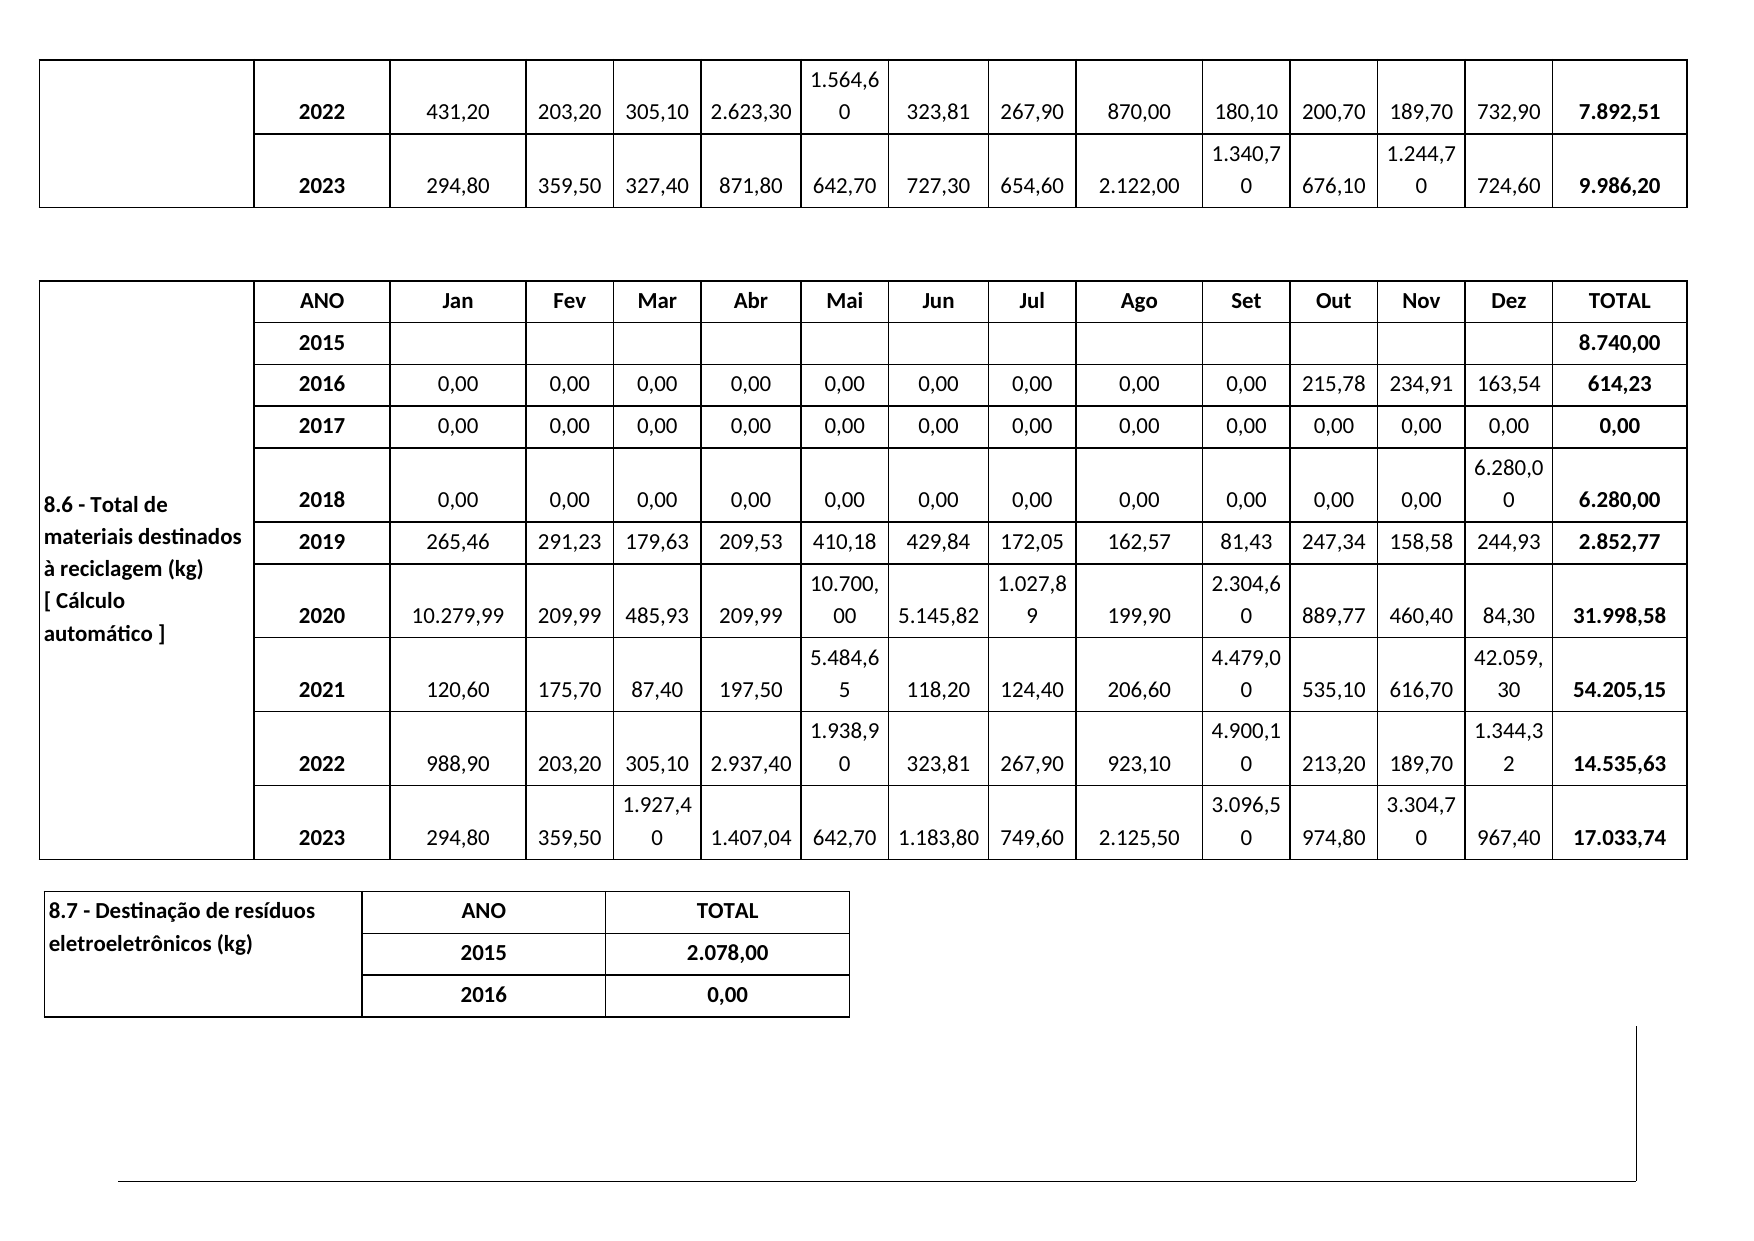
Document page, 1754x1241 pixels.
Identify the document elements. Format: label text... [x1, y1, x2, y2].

table_cell 0,00 [889, 407, 988, 447]
table_cell 0,00 [989, 365, 1075, 405]
table_cell 179,63 [614, 523, 700, 563]
table_cell 0,00 [702, 449, 800, 521]
table_cell 0,00 [1203, 407, 1289, 447]
table_cell [1378, 208, 1465, 244]
table_cell 654,60 [989, 135, 1075, 207]
table_cell 2.304,60 [1203, 565, 1289, 637]
table_cell [702, 323, 800, 364]
table_cell 175,70 [527, 638, 613, 711]
table_cell [1466, 323, 1552, 364]
table_cell 267,90 [989, 712, 1075, 785]
table_cell 5.484,65 [802, 638, 888, 711]
table_cell [801, 244, 888, 280]
table_cell 0,00 [989, 407, 1075, 447]
table_cell 2016 [363, 976, 605, 1016]
table_cell 267,90 [989, 61, 1075, 133]
table_cell [390, 244, 526, 280]
table_cell 327,40 [614, 135, 700, 207]
table_cell 642,70 [802, 786, 888, 859]
table_cell 163,54 [1466, 365, 1552, 405]
table_cell TOTAL [1553, 282, 1686, 322]
table_cell 172,05 [989, 523, 1075, 563]
table_cell [1076, 244, 1202, 280]
table_cell 0,00 [989, 449, 1075, 521]
table_cell 0,00 [889, 449, 988, 521]
table_cell [614, 323, 700, 364]
table_cell 31.998,58 [1553, 565, 1686, 637]
table_cell 871,80 [702, 135, 800, 207]
table_cell 2.852,77 [1553, 523, 1686, 563]
table_cell 614,23 [1553, 365, 1686, 405]
table_cell [526, 244, 613, 280]
table_cell 199,90 [1077, 565, 1202, 637]
table_cell 42.059,30 [1466, 638, 1552, 711]
table_cell 0,00 [391, 407, 525, 447]
table_cell 2.078,00 [606, 934, 849, 974]
table_cell [613, 208, 701, 244]
table_cell 0,00 [527, 449, 613, 521]
table_cell Jul [989, 282, 1075, 322]
table_cell 2016 [255, 365, 389, 405]
table_cell 616,70 [1378, 638, 1464, 711]
table_cell 305,10 [614, 61, 700, 133]
table_cell Mai [802, 282, 888, 322]
table_cell 10.279,99 [391, 565, 525, 637]
table_cell 200,70 [1291, 61, 1377, 133]
table_cell [1077, 323, 1202, 364]
table_cell 6.280,00 [1553, 449, 1686, 521]
table_cell 0,00 [802, 365, 888, 405]
table_cell [613, 244, 701, 280]
table_cell 0,00 [1378, 449, 1464, 521]
table_cell 1.927,40 [614, 786, 700, 859]
table_cell [1203, 208, 1290, 244]
table_cell 0,00 [527, 365, 613, 405]
table_cell 4.900,10 [1203, 712, 1289, 785]
table_cell Set [1203, 282, 1289, 322]
table_cell [526, 208, 613, 244]
table_cell [888, 208, 988, 244]
table_cell 2023 [255, 786, 389, 859]
table_cell 213,20 [1291, 712, 1377, 785]
table_cell 0,00 [1077, 449, 1202, 521]
table_cell 535,10 [1291, 638, 1377, 711]
table_header 8.7 - Destinação de resíduos eletroeletrônicos (kg) [45, 892, 361, 1016]
table_cell Mar [614, 282, 700, 322]
table_cell 162,57 [1077, 523, 1202, 563]
table_cell 0,00 [802, 407, 888, 447]
table_cell 0,00 [614, 407, 700, 447]
table_cell 923,10 [1077, 712, 1202, 785]
table_cell 2023 [255, 135, 389, 207]
table_cell 0,00 [702, 407, 800, 447]
table_cell Jun [889, 282, 988, 322]
table_cell 359,50 [527, 786, 613, 859]
table_cell 323,81 [889, 712, 988, 785]
table_cell 732,90 [1466, 61, 1552, 133]
table_cell 410,18 [802, 523, 888, 563]
table_cell [391, 323, 525, 364]
table_cell [527, 323, 613, 364]
table_cell 0,00 [1291, 407, 1377, 447]
table_cell [1076, 208, 1202, 244]
table_header TOTAL [606, 892, 849, 933]
table_cell 870,00 [1077, 61, 1202, 133]
table_cell 2022 [255, 61, 389, 133]
table_cell Fev [527, 282, 613, 322]
table_cell [988, 244, 1076, 280]
table_cell 17.033,74 [1553, 786, 1686, 859]
table_cell 0,00 [802, 449, 888, 521]
table_cell 0,00 [391, 365, 525, 405]
table_cell 642,70 [802, 135, 888, 207]
table_cell [254, 208, 390, 244]
table_cell 1.938,90 [802, 712, 888, 785]
table_cell 209,99 [702, 565, 800, 637]
table_cell [1553, 208, 1687, 244]
table_cell [1378, 244, 1465, 280]
table_cell 889,77 [1291, 565, 1377, 637]
table_cell [1006, 974, 1162, 1016]
table_cell [1290, 208, 1377, 244]
table_cell [701, 244, 801, 280]
table_cell 2020 [255, 565, 389, 637]
table_cell 9.986,20 [1553, 135, 1686, 207]
table_cell [1465, 244, 1552, 280]
table_cell ANO [255, 282, 389, 322]
table_cell [1290, 244, 1377, 280]
table_cell [889, 323, 988, 364]
table_cell 1.027,89 [989, 565, 1075, 637]
table_cell 54.205,15 [1553, 638, 1686, 711]
table_cell 0,00 [614, 449, 700, 521]
table_cell 294,80 [391, 135, 525, 207]
table_cell 305,10 [614, 712, 700, 785]
table_cell [1553, 244, 1687, 280]
table_cell Dez [1466, 282, 1552, 322]
table_cell 118,20 [889, 638, 988, 711]
table_cell 197,50 [702, 638, 800, 711]
table_cell 727,30 [889, 135, 988, 207]
table_cell 6.280,00 [1466, 449, 1552, 521]
table_cell [801, 208, 888, 244]
table_cell 209,53 [702, 523, 800, 563]
table_cell 1.183,80 [889, 786, 988, 859]
table_cell 0,00 [1203, 365, 1289, 405]
table_cell 2.623,30 [702, 61, 800, 133]
table_cell 460,40 [1378, 565, 1464, 637]
table_cell 8.740,00 [1553, 323, 1686, 364]
table_cell 2022 [255, 712, 389, 785]
table_cell [989, 323, 1075, 364]
table_cell 0,00 [1553, 407, 1686, 447]
table_cell 14.535,63 [1553, 712, 1686, 785]
table_cell 4.479,00 [1203, 638, 1289, 711]
table_cell 0,00 [1077, 365, 1202, 405]
table_cell 2.937,40 [702, 712, 800, 785]
table_cell [1465, 208, 1552, 244]
table_cell 294,80 [391, 786, 525, 859]
table_cell 2.122,00 [1077, 135, 1202, 207]
table_cell 0,00 [606, 976, 849, 1016]
table_cell 359,50 [527, 135, 613, 207]
table_cell Out [1291, 282, 1377, 322]
table_cell 988,90 [391, 712, 525, 785]
table_cell 2015 [255, 323, 389, 364]
table_cell Abr [702, 282, 800, 322]
table_cell 485,93 [614, 565, 700, 637]
table_cell 967,40 [1466, 786, 1552, 859]
table_cell 0,00 [702, 365, 800, 405]
table_cell 7.892,51 [1553, 61, 1686, 133]
table_cell 0,00 [527, 407, 613, 447]
table_cell 5.145,82 [889, 565, 988, 637]
table_cell 247,34 [1291, 523, 1377, 563]
table_cell [39, 208, 254, 244]
table_cell 189,70 [1378, 712, 1464, 785]
table_cell 215,78 [1291, 365, 1377, 405]
table_cell 3.304,70 [1378, 786, 1464, 859]
table_cell 676,10 [1291, 135, 1377, 207]
table_cell 291,23 [527, 523, 613, 563]
table_cell 2021 [255, 638, 389, 711]
table_cell 1.344,32 [1466, 712, 1552, 785]
table_cell 0,00 [1077, 407, 1202, 447]
table_cell [850, 933, 1006, 974]
table_cell 2017 [255, 407, 389, 447]
table_cell 8.6 - Total de materiais destinados à reciclagem (kg) [ Cálculo automático ] [40, 282, 253, 859]
table_cell 2019 [255, 523, 389, 563]
table_cell [390, 208, 526, 244]
table_cell [39, 244, 254, 280]
table_cell 1.244,70 [1378, 135, 1464, 207]
table_cell 203,20 [527, 712, 613, 785]
table_cell 0,00 [1378, 407, 1464, 447]
table_cell 209,99 [527, 565, 613, 637]
table_cell 0,00 [889, 365, 988, 405]
table_cell 974,80 [1291, 786, 1377, 859]
table_cell [802, 323, 888, 364]
table_cell 431,20 [391, 61, 525, 133]
table_cell [254, 244, 390, 280]
table_cell 3.096,50 [1203, 786, 1289, 859]
table_cell [1006, 933, 1162, 974]
table_cell Ago [1077, 282, 1202, 322]
table_cell [888, 244, 988, 280]
table_cell 203,20 [527, 61, 613, 133]
table_cell 323,81 [889, 61, 988, 133]
table_cell 81,43 [1203, 523, 1289, 563]
table_cell 0,00 [1203, 449, 1289, 521]
table_cell 2015 [363, 934, 605, 974]
table_cell 0,00 [1466, 407, 1552, 447]
table_cell [1378, 323, 1464, 364]
table_cell [850, 974, 1006, 1016]
table_cell 1.564,60 [802, 61, 888, 133]
table_cell [1203, 244, 1290, 280]
table_cell Jan [391, 282, 525, 322]
table_cell [1203, 323, 1289, 364]
table_cell 87,40 [614, 638, 700, 711]
table_cell 0,00 [1291, 449, 1377, 521]
table_cell 1.407,04 [702, 786, 800, 859]
table_header [850, 891, 1006, 933]
table_cell 2018 [255, 449, 389, 521]
table_cell 10.700,00 [802, 565, 888, 637]
table_cell [701, 208, 801, 244]
table_cell 120,60 [391, 638, 525, 711]
table_cell 0,00 [391, 449, 525, 521]
table_header [40, 61, 253, 207]
table_cell 180,10 [1203, 61, 1289, 133]
table_cell 265,46 [391, 523, 525, 563]
table_header ANO [363, 892, 605, 933]
table_cell [988, 208, 1076, 244]
table_cell 429,84 [889, 523, 988, 563]
table_cell 234,91 [1378, 365, 1464, 405]
table_cell 206,60 [1077, 638, 1202, 711]
table_cell 749,60 [989, 786, 1075, 859]
table_cell 158,58 [1378, 523, 1464, 563]
table_cell Nov [1378, 282, 1464, 322]
table_cell 84,30 [1466, 565, 1552, 637]
table_cell 189,70 [1378, 61, 1464, 133]
table_cell [1291, 323, 1377, 364]
table_cell 724,60 [1466, 135, 1552, 207]
table_cell 244,93 [1466, 523, 1552, 563]
table_cell 124,40 [989, 638, 1075, 711]
table_header [1006, 891, 1162, 933]
table_cell 2.125,50 [1077, 786, 1202, 859]
table_cell 0,00 [614, 365, 700, 405]
table_cell 1.340,70 [1203, 135, 1289, 207]
